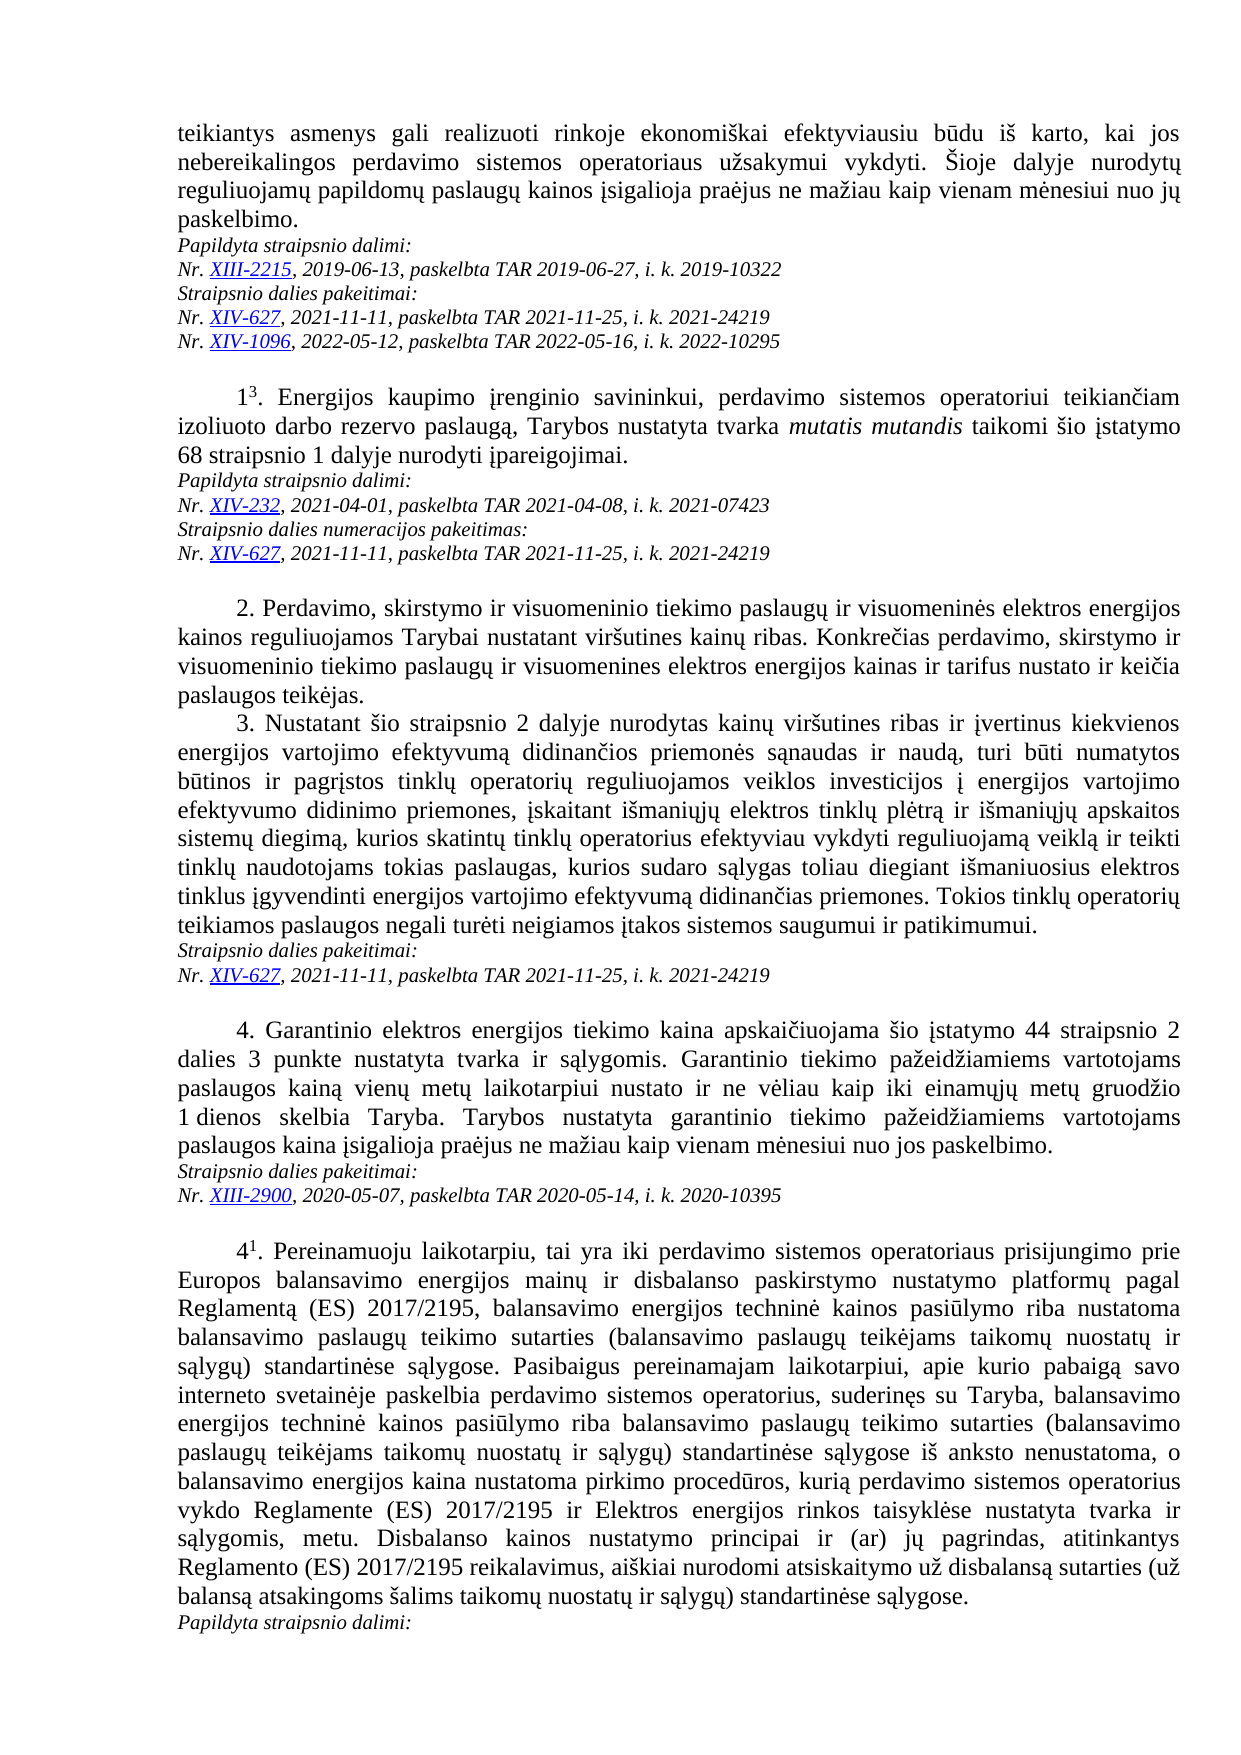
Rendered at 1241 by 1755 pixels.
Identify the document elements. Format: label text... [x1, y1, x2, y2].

text 3. Nustatant šio straipsnio 2 dalyje nurodytas kainų viršutines ribas ir įvertinus kiekvienos energijos vartojimo efektyvumą didinančios priemonės sąnaudas ir naudą, turi būti numatytos būtinos ir pagrįstos tinklų operatorių reguliuojamos veiklos investicijos į energijos vartojimo efektyvumo didinimo priemones, įskaitant išmaniųjų elektros tinklų plėtrą ir išmaniųjų apskaitos sistemų diegimą, kurios skatintų tinklų operatorius efektyviau vykdyti reguliuojamą veiklą ir teikti tinklų naudotojams tokias paslaugas, kurios sudaro sąlygas toliau diegiant išmaniuosius elektros tinklus įgyvendinti energijos vartojimo efektyvumą didinančias priemones. Tokios tinklų operatorių teikiamos paslaugos negali turėti neigiamos įtakos sistemos saugumui ir patikimumui. [177, 708, 1181, 938]
text Straipsnio dalies pakeitimai: [177, 281, 1181, 305]
text 13. Energijos kaupimo įrenginio savininkui, perdavimo sistemos operatoriui teikiančiam izoliuoto darbo rezervo paslaugą, Tarybos nustatyta tvarka mutatis mutandis taikomi šio įstatymo 68 straipsnio 1 dalyje nurodyti įpareigojimai. [177, 382, 1181, 468]
text 41. Pereinamuoju laikotarpiu, tai yra iki perdavimo sistemos operatoriaus prisijungimo prie Europos balansavimo energijos mainų ir disbalanso paskirstymo nustatymo platformų pagal Reglamentą (ES) 2017/2195, balansavimo energijos techninė kainos pasiūlymo riba nustatoma balansavimo paslaugų teikimo sutarties (balansavimo paslaugų teikėjams taikomų nuostatų ir sąlygų) standartinėse sąlygose. Pasibaigus pereinamajam laikotarpiui, apie kurio pabaigą savo interneto svetainėje paskelbia perdavimo sistemos operatorius, suderinęs su Taryba, balansavimo energijos techninė kainos pasiūlymo riba balansavimo paslaugų teikimo sutarties (balansavimo paslaugų teikėjams taikomų nuostatų ir sąlygų) standartinėse sąlygose iš anksto nenustatoma, o balansavimo energijos kaina nustatoma pirkimo procedūros, kurią perdavimo sistemos operatorius vykdo Reglamente (ES) 2017/2195 ir Elektros energijos rinkos taisyklėse nustatyta tvarka ir sąlygomis, metu. Disbalanso kainos nustatymo principai ir (ar) jų pagrindas, atitinkantys Reglamento (ES) 2017/2195 reikalavimus, aiškiai nurodomi atsiskaitymo už disbalansą sutarties (už balansą atsakingoms šalims taikomų nuostatų ir sąlygų) standartinėse sąlygose. [177, 1236, 1181, 1610]
text Nr. XIII-2215, 2019-06-13, paskelbta TAR 2019-06-27, i. k. 2019-10322 [177, 257, 1181, 281]
text Straipsnio dalies pakeitimai: [177, 1159, 1181, 1183]
text 4. Garantinio elektros energijos tiekimo kaina apskaičiuojama šio įstatymo 44 straipsnio 2 dalies 3 punkte nustatyta tvarka ir sąlygomis. Garantinio tiekimo pažeidžiamiems vartotojams paslaugos kainą vienų metų laikotarpiui nustato ir ne vėliau kaip iki einamųjų metų gruodžio 1 dienos skelbia Taryba. Tarybos nustatyta garantinio tiekimo pažeidžiamiems vartotojams paslaugos kaina įsigalioja praėjus ne mažiau kaip vienam mėnesiui nuo jos paskelbimo. [177, 1015, 1181, 1159]
text Nr. XIV-627, 2021-11-11, paskelbta TAR 2021-11-25, i. k. 2021-24219 [177, 962, 1181, 987]
text Nr. XIV-1096, 2022-05-12, paskelbta TAR 2022-05-16, i. k. 2022-10295 [177, 329, 1181, 353]
text Nr. XIV-627, 2021-11-11, paskelbta TAR 2021-11-25, i. k. 2021-24219 [177, 541, 1181, 565]
text Papildyta straipsnio dalimi: [177, 233, 1181, 257]
text Nr. XIV-232, 2021-04-01, paskelbta TAR 2021-04-08, i. k. 2021-07423 [177, 492, 1181, 517]
text Straipsnio dalies numeracijos pakeitimas: [177, 517, 1181, 541]
text teikiantys asmenys gali realizuoti rinkoje ekonomiškai efektyviausiu būdu iš karto, kai jos nebereikalingos perdavimo sistemos operatoriaus užsakymui vykdyti. Šioje dalyje nurodytų reguliuojamų papildomų paslaugų kainos įsigalioja praėjus ne mažiau kaip vienam mėnesiui nuo jų paskelbimo. [177, 118, 1181, 233]
text 2. Perdavimo, skirstymo ir visuomeninio tiekimo paslaugų ir visuomeninės elektros energijos kainos reguliuojamos Tarybai nustatant viršutines kainų ribas. Konkrečias perdavimo, skirstymo ir visuomeninio tiekimo paslaugų ir visuomenines elektros energijos kainas ir tarifus nustato ir keičia paslaugos teikėjas. [177, 593, 1181, 708]
text Papildyta straipsnio dalimi: [177, 468, 1181, 492]
text Nr. XIV-627, 2021-11-11, paskelbta TAR 2021-11-25, i. k. 2021-24219 [177, 305, 1181, 329]
text Straipsnio dalies pakeitimai: [177, 938, 1181, 962]
text Nr. XIII-2900, 2020-05-07, paskelbta TAR 2020-05-14, i. k. 2020-10395 [177, 1183, 1181, 1207]
text Papildyta straipsnio dalimi: [177, 1610, 1181, 1634]
